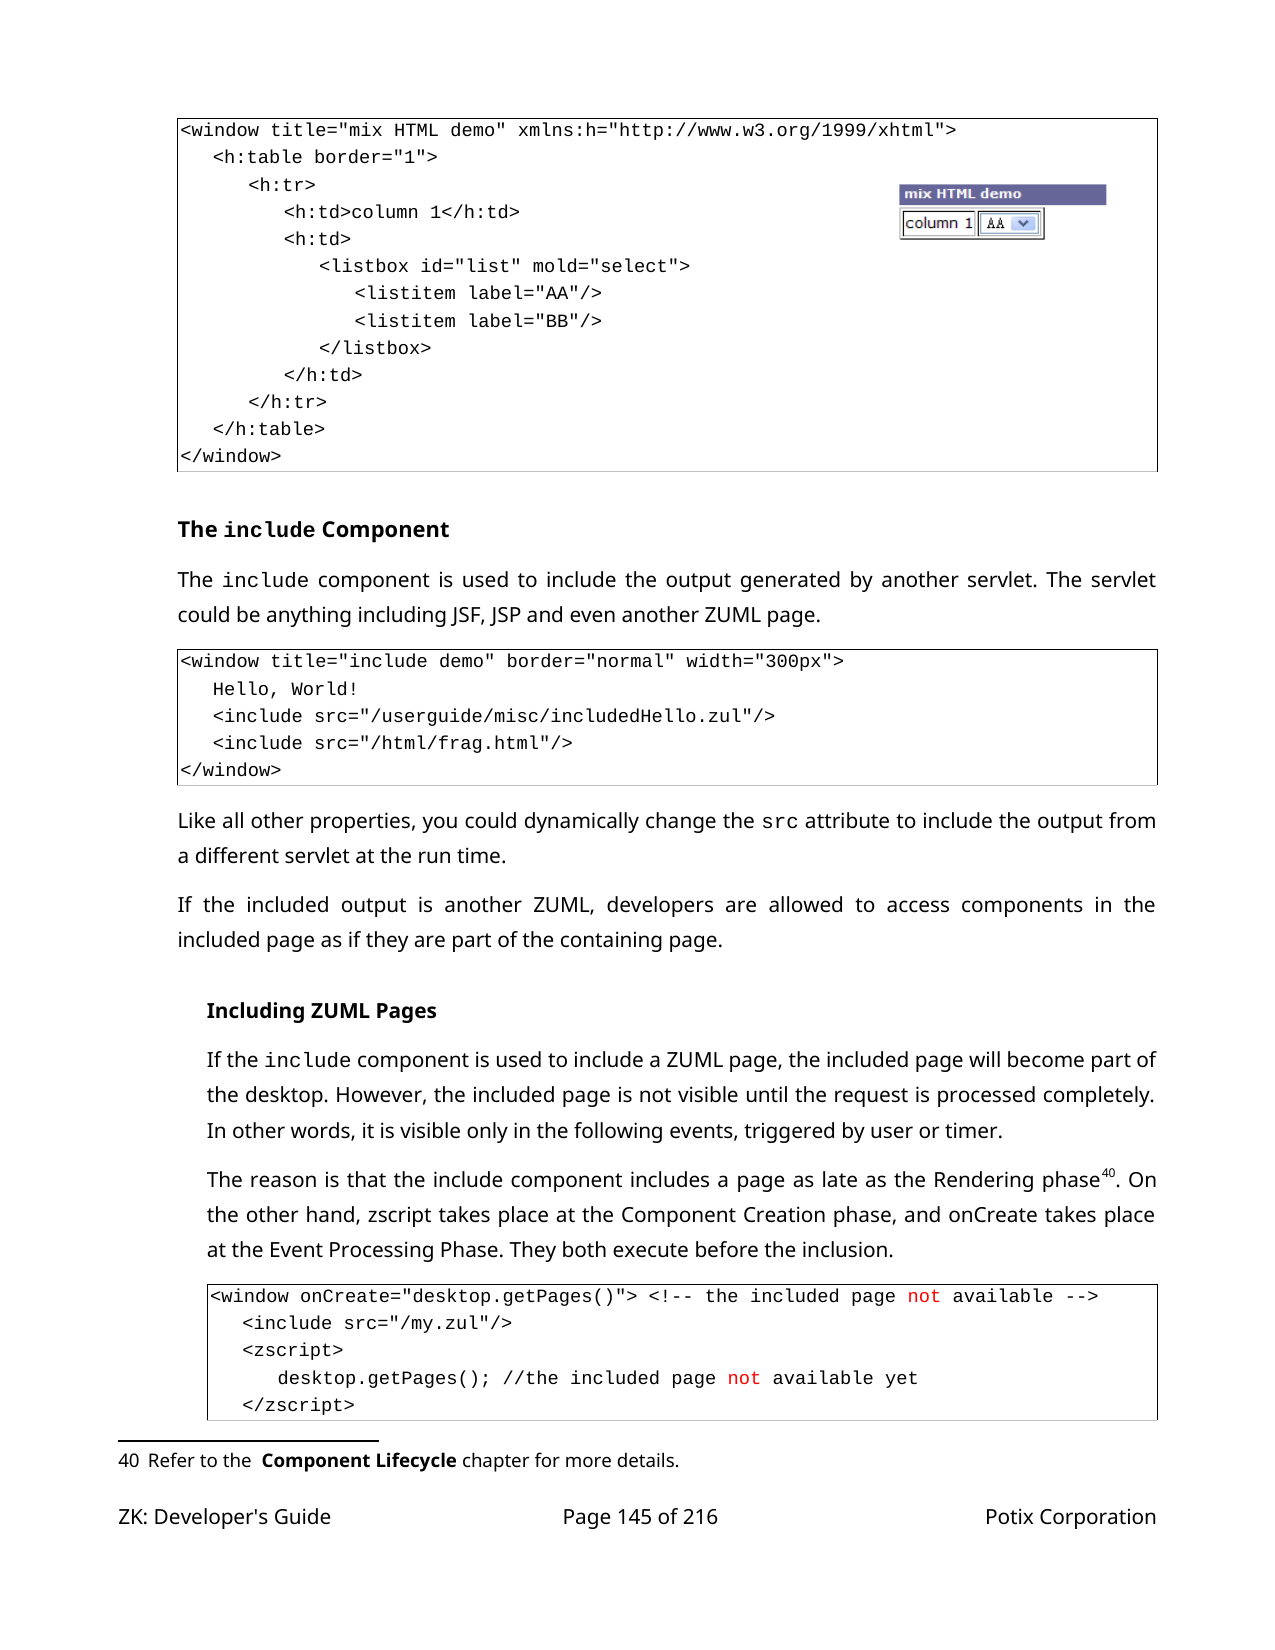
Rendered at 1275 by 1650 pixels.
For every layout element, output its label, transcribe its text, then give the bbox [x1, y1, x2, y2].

text If the included output is another ZUML, developers are allowed to access components in the included page as if they are part of the containing page. [177, 890, 1157, 954]
text <include src="/my.zul"/> [208, 1311, 1157, 1335]
text The include component is used to include the output generated by another servlet. The servlet could be anything including JSF, JSP and even another ZUML page. [177, 565, 1157, 629]
text </window> [178, 444, 1157, 471]
text <window title="include demo" border="normal" width="300px"> [178, 650, 1157, 673]
text <listitem label="BB"/> [178, 308, 1157, 333]
text Refer to the Component Lifecycle chapter for more details. [118, 1447, 1157, 1473]
text </h:td> [178, 363, 1157, 387]
text <h:tr> [178, 172, 1157, 197]
text <h:td> [178, 227, 1157, 251]
text <include src="/userguide/misc/includedHello.zul"/> [178, 704, 1157, 728]
text </window> [178, 758, 1157, 785]
text <h:table border="1"> [178, 145, 1157, 169]
text </h:table> [178, 417, 1157, 441]
subtitle The include Component [177, 514, 1157, 544]
text If the include component is used to include a ZUML page, the included page will become part of the desktop. However, the included page is not visible until the request is processed completely. In other words, it is visible only in the following events, triggered by user or timer. [207, 1045, 1157, 1144]
text </zscript> [208, 1393, 1157, 1420]
text <h:td>column 1</h:td> [178, 200, 897, 224]
text [1107, 200, 1157, 224]
picture [897, 181, 1107, 242]
text Hello, World! [178, 676, 1157, 701]
text <listitem label="AA"/> [178, 281, 1157, 306]
text The reason is that the include component includes a page as late as the Rendering phase. On the other hand, zscript takes place at the Component Creation phase, and onCreate takes place at the Event Processing Phase. They both execute before the inclusion. [207, 1165, 1157, 1263]
text <include src="/html/frag.html"/> [178, 731, 1157, 755]
text </h:tr> [178, 390, 1157, 414]
text desktop.getPages(); //the included page not available yet [208, 1366, 1157, 1390]
text <listbox id="list" mold="select"> [178, 254, 1157, 278]
subtitle Including ZUML Pages [207, 996, 1157, 1024]
text <zscript> [208, 1338, 1157, 1363]
text <window title="mix HTML demo" xmlns:h="http://www.w3.org/1999/xhtml"> [178, 119, 1157, 142]
text </listbox> [178, 336, 1157, 360]
text Like all other properties, you could dynamically change the src attribute to include the output from a different servlet at the run time. [177, 806, 1157, 870]
text <window onCreate="desktop.getPages()"> <!-- the included page not available --> [208, 1285, 1157, 1308]
